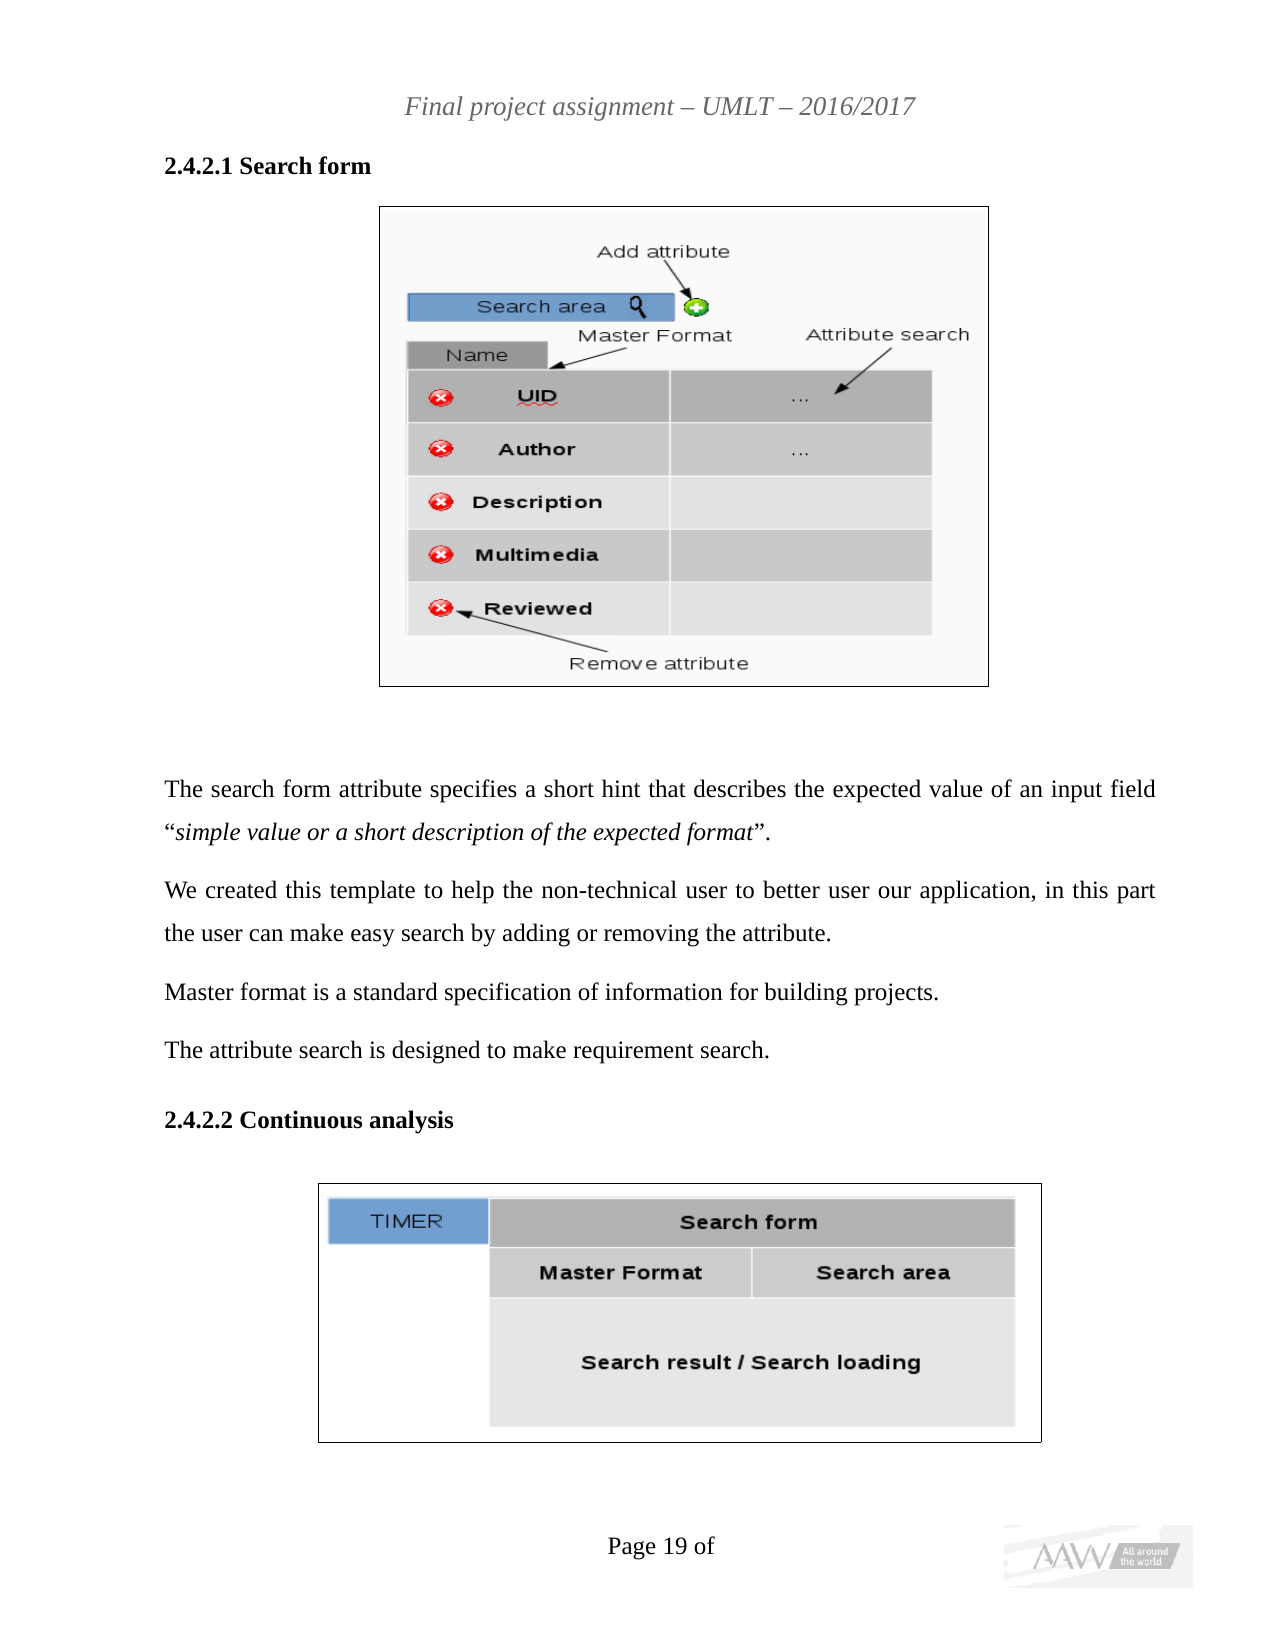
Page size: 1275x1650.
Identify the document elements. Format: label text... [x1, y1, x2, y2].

subtitle 2.4.2.1 Search form [164, 151, 1158, 180]
text The attribute search is designed to make requirement search. [164, 1035, 1158, 1063]
picture [381, 209, 986, 684]
text Master format is a standard specification of information for building projects. [164, 977, 1158, 1005]
text The search form attribute specifies a short hint that describes the expected value of an input field “simple value or a short description of the expected format”. [164, 774, 1158, 846]
picture [321, 1186, 1039, 1440]
picture [1003, 1525, 1193, 1588]
subtitle 2.4.2.2 Continuous analysis [164, 1105, 1158, 1166]
text We created this template to help the non-technical user to better user our application, in this part the user can make easy search by adding or removing the attribute. [164, 875, 1158, 947]
